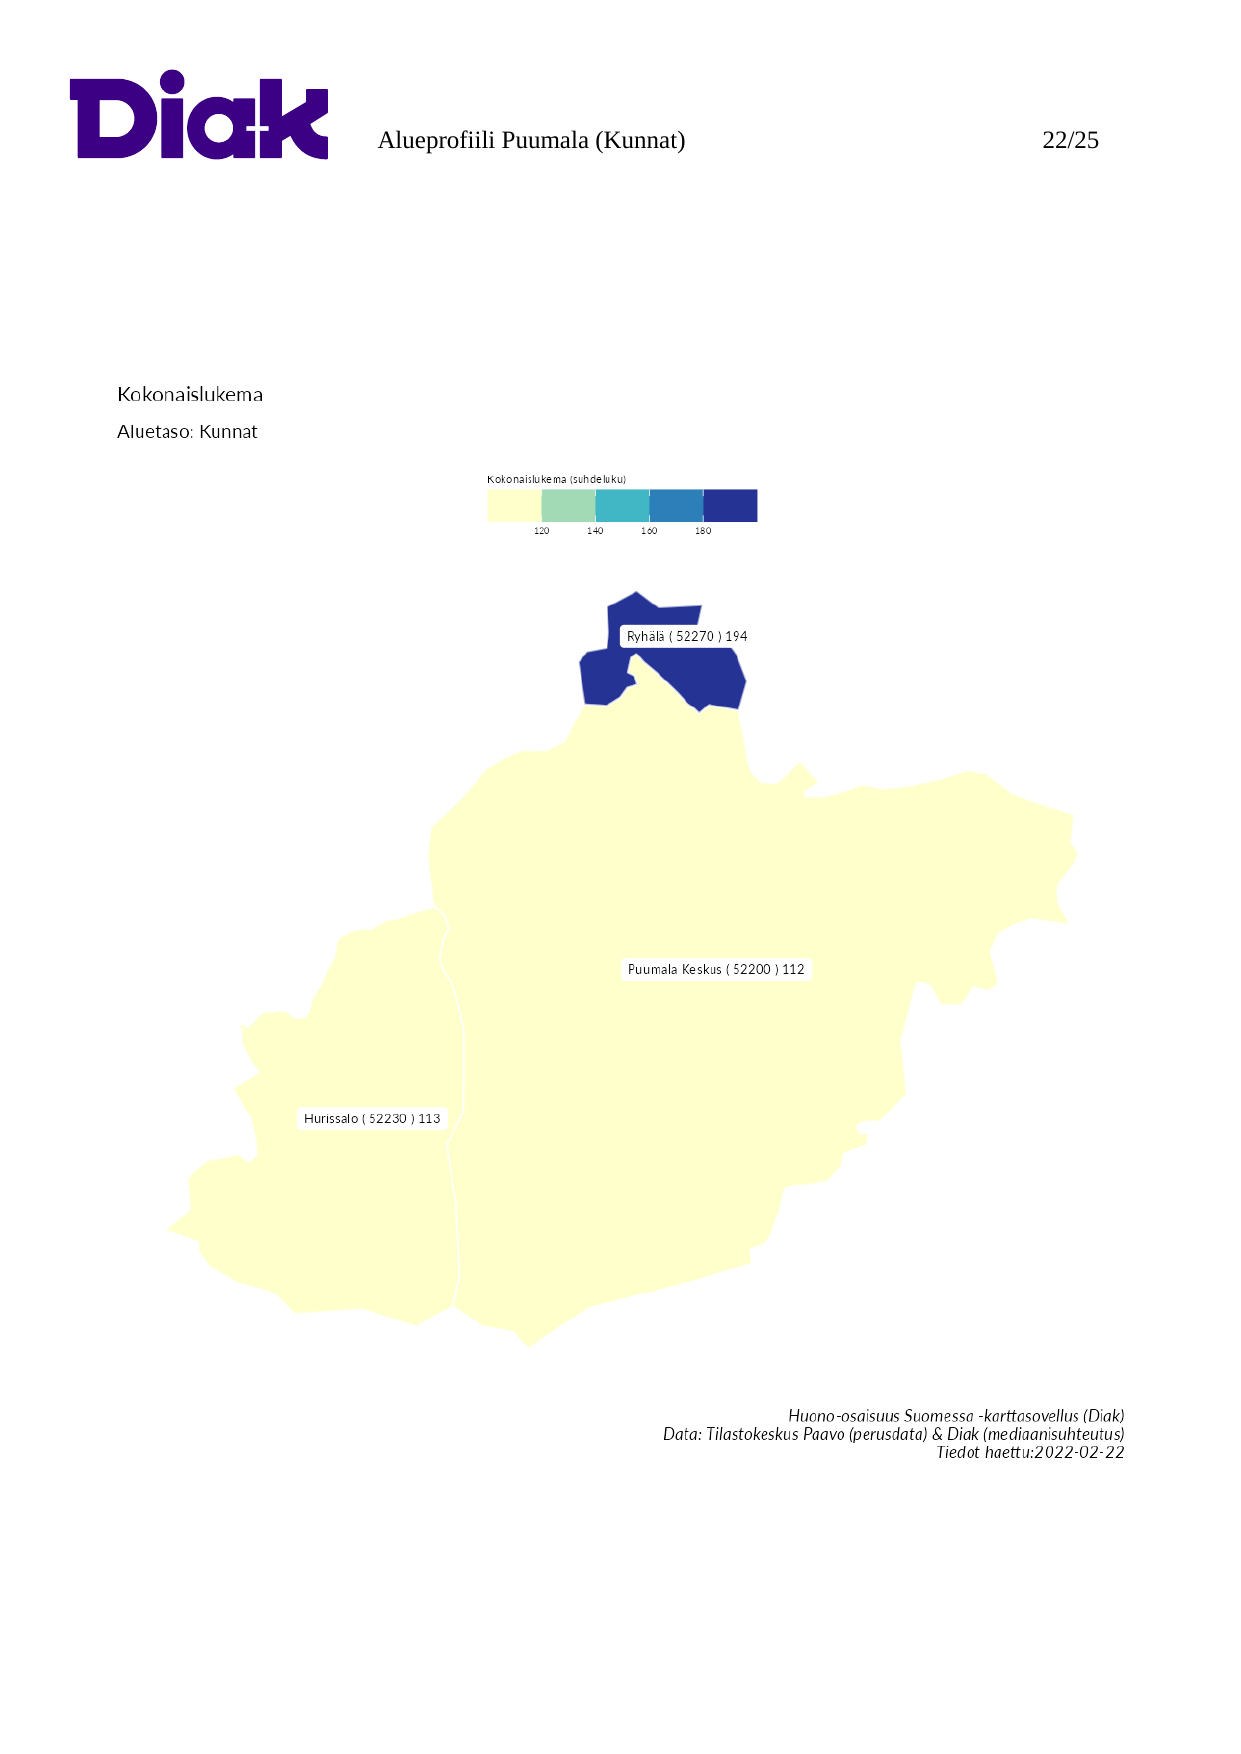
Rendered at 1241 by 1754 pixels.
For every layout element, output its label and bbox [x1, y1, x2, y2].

picture [61, 196, 1179, 1651]
